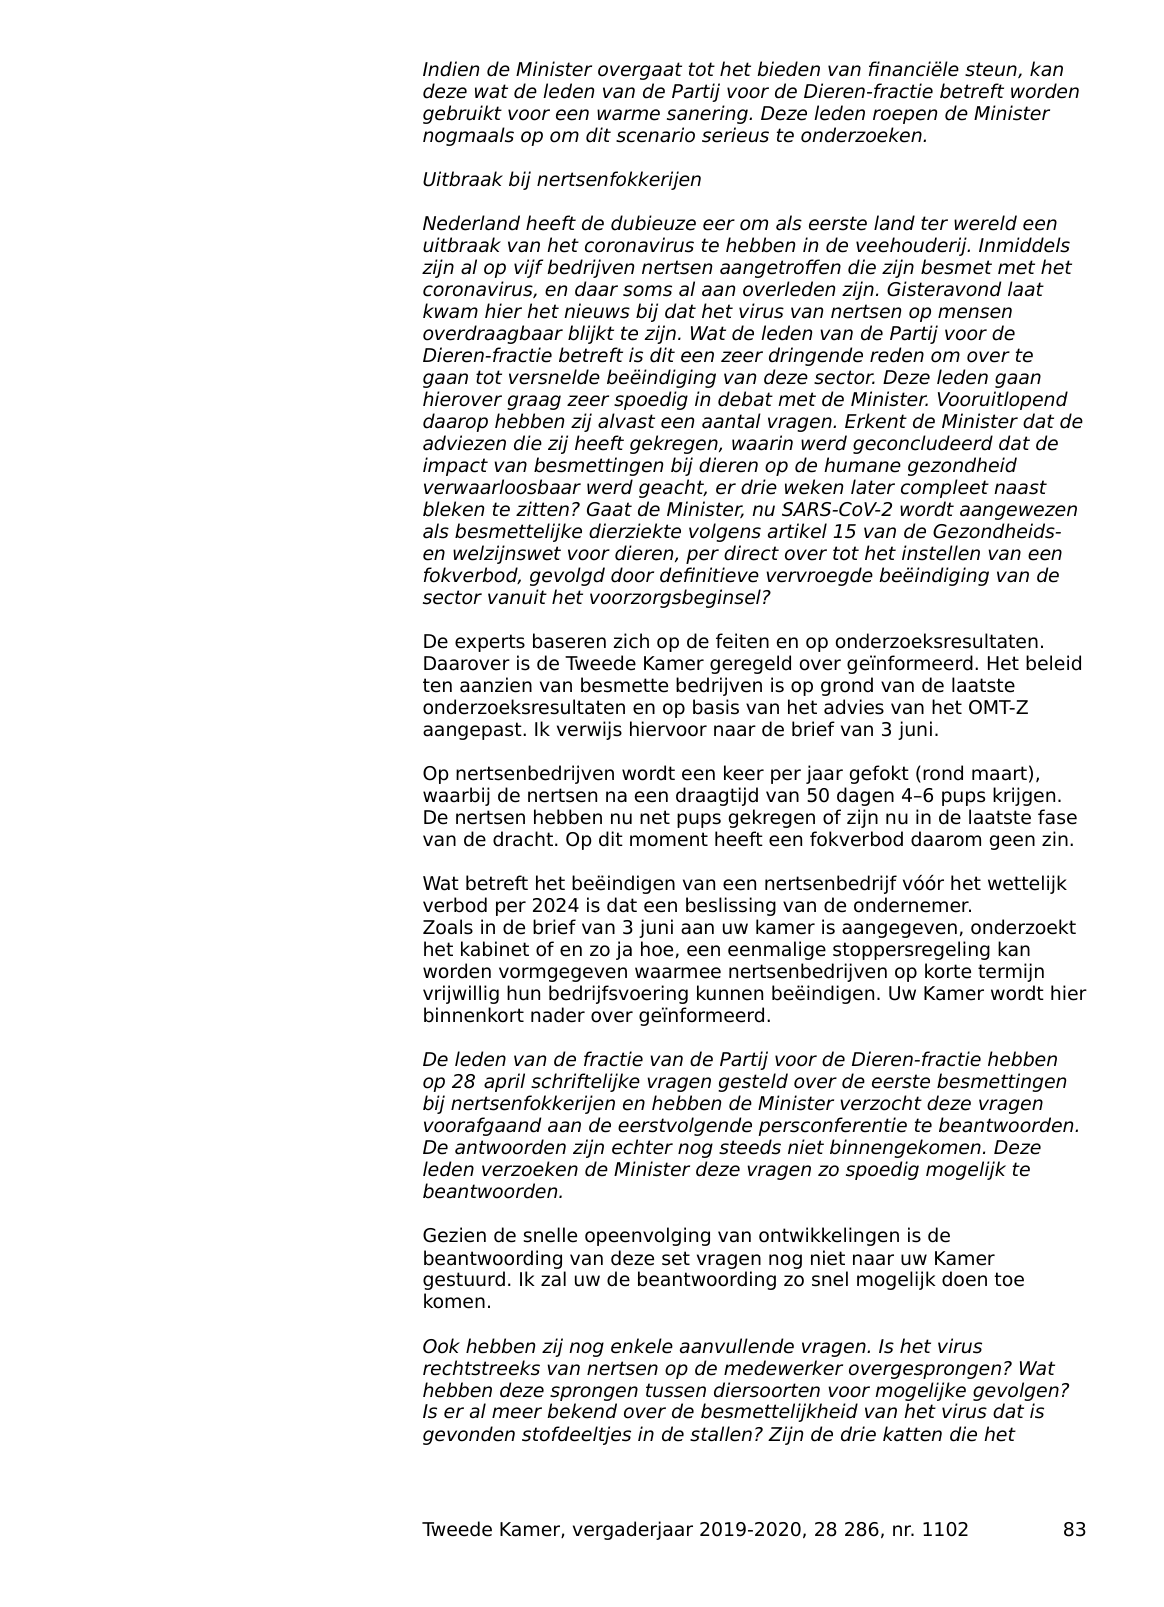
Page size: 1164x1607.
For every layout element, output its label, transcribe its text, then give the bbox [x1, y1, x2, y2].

text De leden van de fractie van de Partij voor de Dieren-fractie hebben op 28 april schriftelijke vragen gesteld over de eerste besmettingen bij nertsenfokkerijen en hebben de Minister verzocht deze vragen voorafgaand aan de eerstvolgende persconferentie te beantwoorden. De antwoorden zijn echter nog steeds niet binnengekomen. Deze leden verzoeken de Minister deze vragen zo spoedig mogelijk te beantwoorden. [422, 1049, 1087, 1203]
text Wat betreft het beëindigen van een nertsenbedrijf vóór het wettelijk verbod per 2024 is dat een beslissing van de ondernemer. [422, 873, 1087, 917]
text Op nertsenbedrijven wordt een keer per jaar gefokt (rond maart), waarbij de nertsen na een draagtijd van 50 dagen 4–6 pups krijgen. De nertsen hebben nu net pups gekregen of zijn nu in de laatste fase van de dracht. Op dit moment heeft een fokverbod daarom geen zin. [422, 763, 1087, 851]
text Gezien de snelle opeenvolging van ontwikkelingen is de beantwoording van deze set vragen nog niet naar uw Kamer gestuurd. Ik zal uw de beantwoording zo snel mogelijk doen toe komen. [422, 1225, 1087, 1313]
text Indien de Minister overgaat tot het bieden van financiële steun, kan deze wat de leden van de Partij voor de Dieren-fractie betreft worden gebruikt voor een warme sanering. Deze leden roepen de Minister nogmaals op om dit scenario serieus te onderzoeken. [422, 59, 1087, 147]
subtitle Uitbraak bij nertsenfokkerijen [422, 169, 1087, 191]
text Ook hebben zij nog enkele aanvullende vragen. Is het virus rechtstreeks van nertsen op de medewerker overgesprongen? Wat hebben deze sprongen tussen diersoorten voor mogelijke gevolgen? Is er al meer bekend over de besmettelijkheid van het virus dat is gevonden stofdeeltjes in de stallen? Zijn de drie katten die het [422, 1336, 1087, 1445]
text Nederland heeft de dubieuze eer om als eerste land ter wereld een uitbraak van het coronavirus te hebben in de veehouderij. Inmiddels zijn al op vijf bedrijven nertsen aangetroffen die zijn besmet met het coronavirus, en daar soms al aan overleden zijn. Gisteravond laat kwam hier het nieuws bij dat het virus van nertsen op mensen overdraagbaar blijkt te zijn. Wat de leden van de Partij voor de Dieren-fractie betreft is dit een zeer dringende reden om over te gaan tot versnelde beëindiging van deze sector. Deze leden gaan hierover graag zeer spoedig in debat met de Minister. Vooruitlopend daarop hebben zij alvast een aantal vragen. Erkent de Minister dat de adviezen die zij heeft gekregen, waarin werd geconcludeerd dat de impact van besmettingen bij dieren op de humane gezondheid verwaarloosbaar werd geacht, er drie weken later compleet naast bleken te zitten? Gaat de Minister, nu SARS-CoV-2 wordt aangewezen als besmettelijke dierziekte volgens artikel 15 van de Gezondheids- en welzijnswet voor dieren, per direct over tot het instellen van een fokverbod, gevolgd door definitieve vervroegde beëindiging van de sector vanuit het voorzorgsbeginsel? [422, 213, 1087, 609]
text Zoals in de brief van 3 juni aan uw kamer is aangegeven, onderzoekt het kabinet of en zo ja hoe, een eenmalige stoppersregeling kan worden vormgegeven waarmee nertsenbedrijven op korte termijn vrijwillig hun bedrijfsvoering kunnen beëindigen. Uw Kamer wordt hier binnenkort nader over geïnformeerd. [422, 917, 1087, 1027]
text De experts baseren zich op de feiten en op onderzoeksresultaten. Daarover is de Tweede Kamer geregeld over geïnformeerd. Het beleid ten aanzien van besmette bedrijven is op grond van de laatste onderzoeksresultaten en op basis van het advies van het OMT-Z aangepast. Ik verwijs hiervoor naar de brief van 3 juni. [422, 631, 1087, 741]
